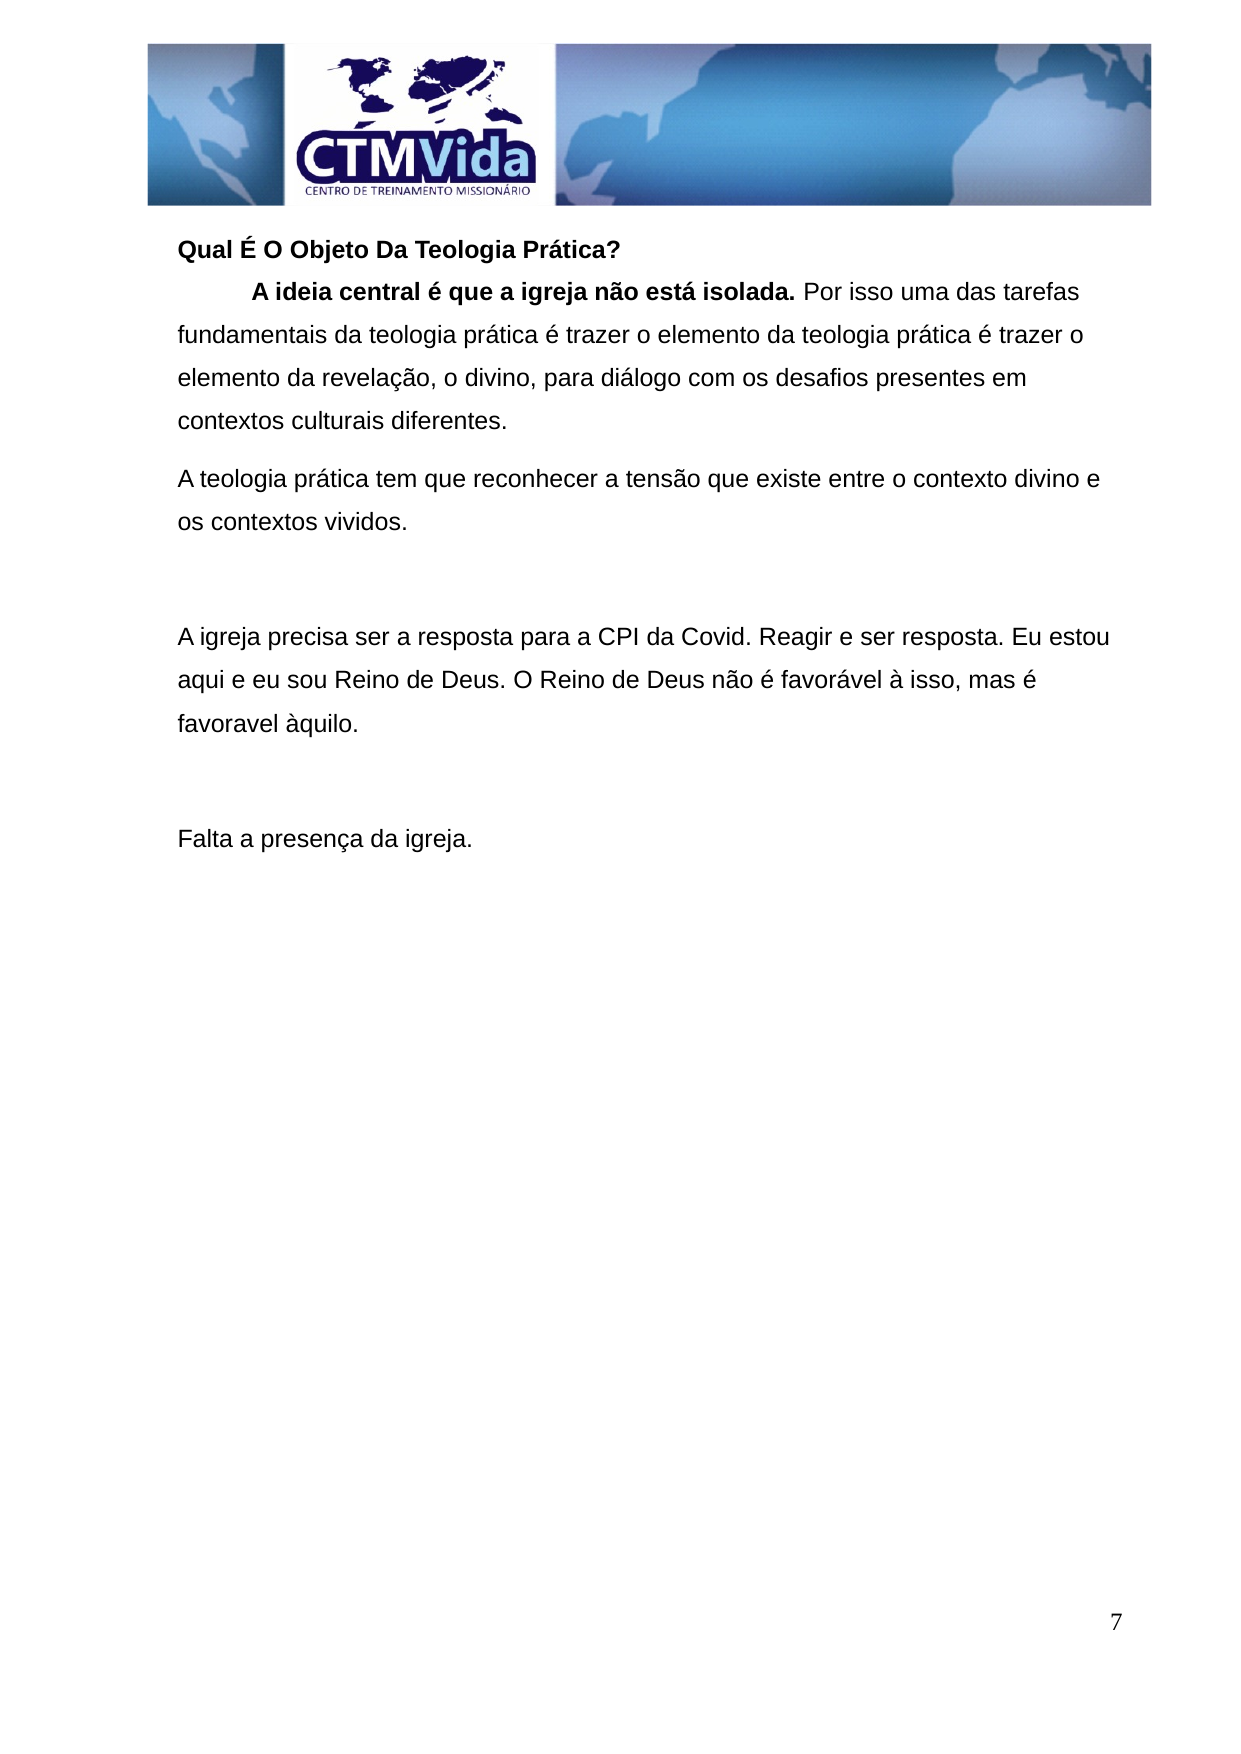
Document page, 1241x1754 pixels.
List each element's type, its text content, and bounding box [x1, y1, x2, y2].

text A teologia prática tem que reconhecer a tensão que existe entre o contexto divino e os contextos vividos. [177, 464, 1122, 536]
text A ideia central é que a igreja não está isolada. Por isso uma das tarefas fundamentais da teologia prática é trazer o elemento da teologia prática é trazer o elemento da revelação, o divino, para diálogo com os desafios presentes em contextos culturais diferentes. [177, 277, 1122, 435]
picture [147, 43, 1152, 206]
subtitle Qual é o objeto da Teologia prática? [177, 235, 1122, 264]
text Falta a presença da igreja. [177, 824, 1122, 853]
text A igreja precisa ser a resposta para a CPI da Covid. Reagir e ser resposta. Eu estou aqui e eu sou Reino de Deus. O Reino de Deus não é favorável à isso, mas é favoravel àquilo. [177, 622, 1122, 737]
